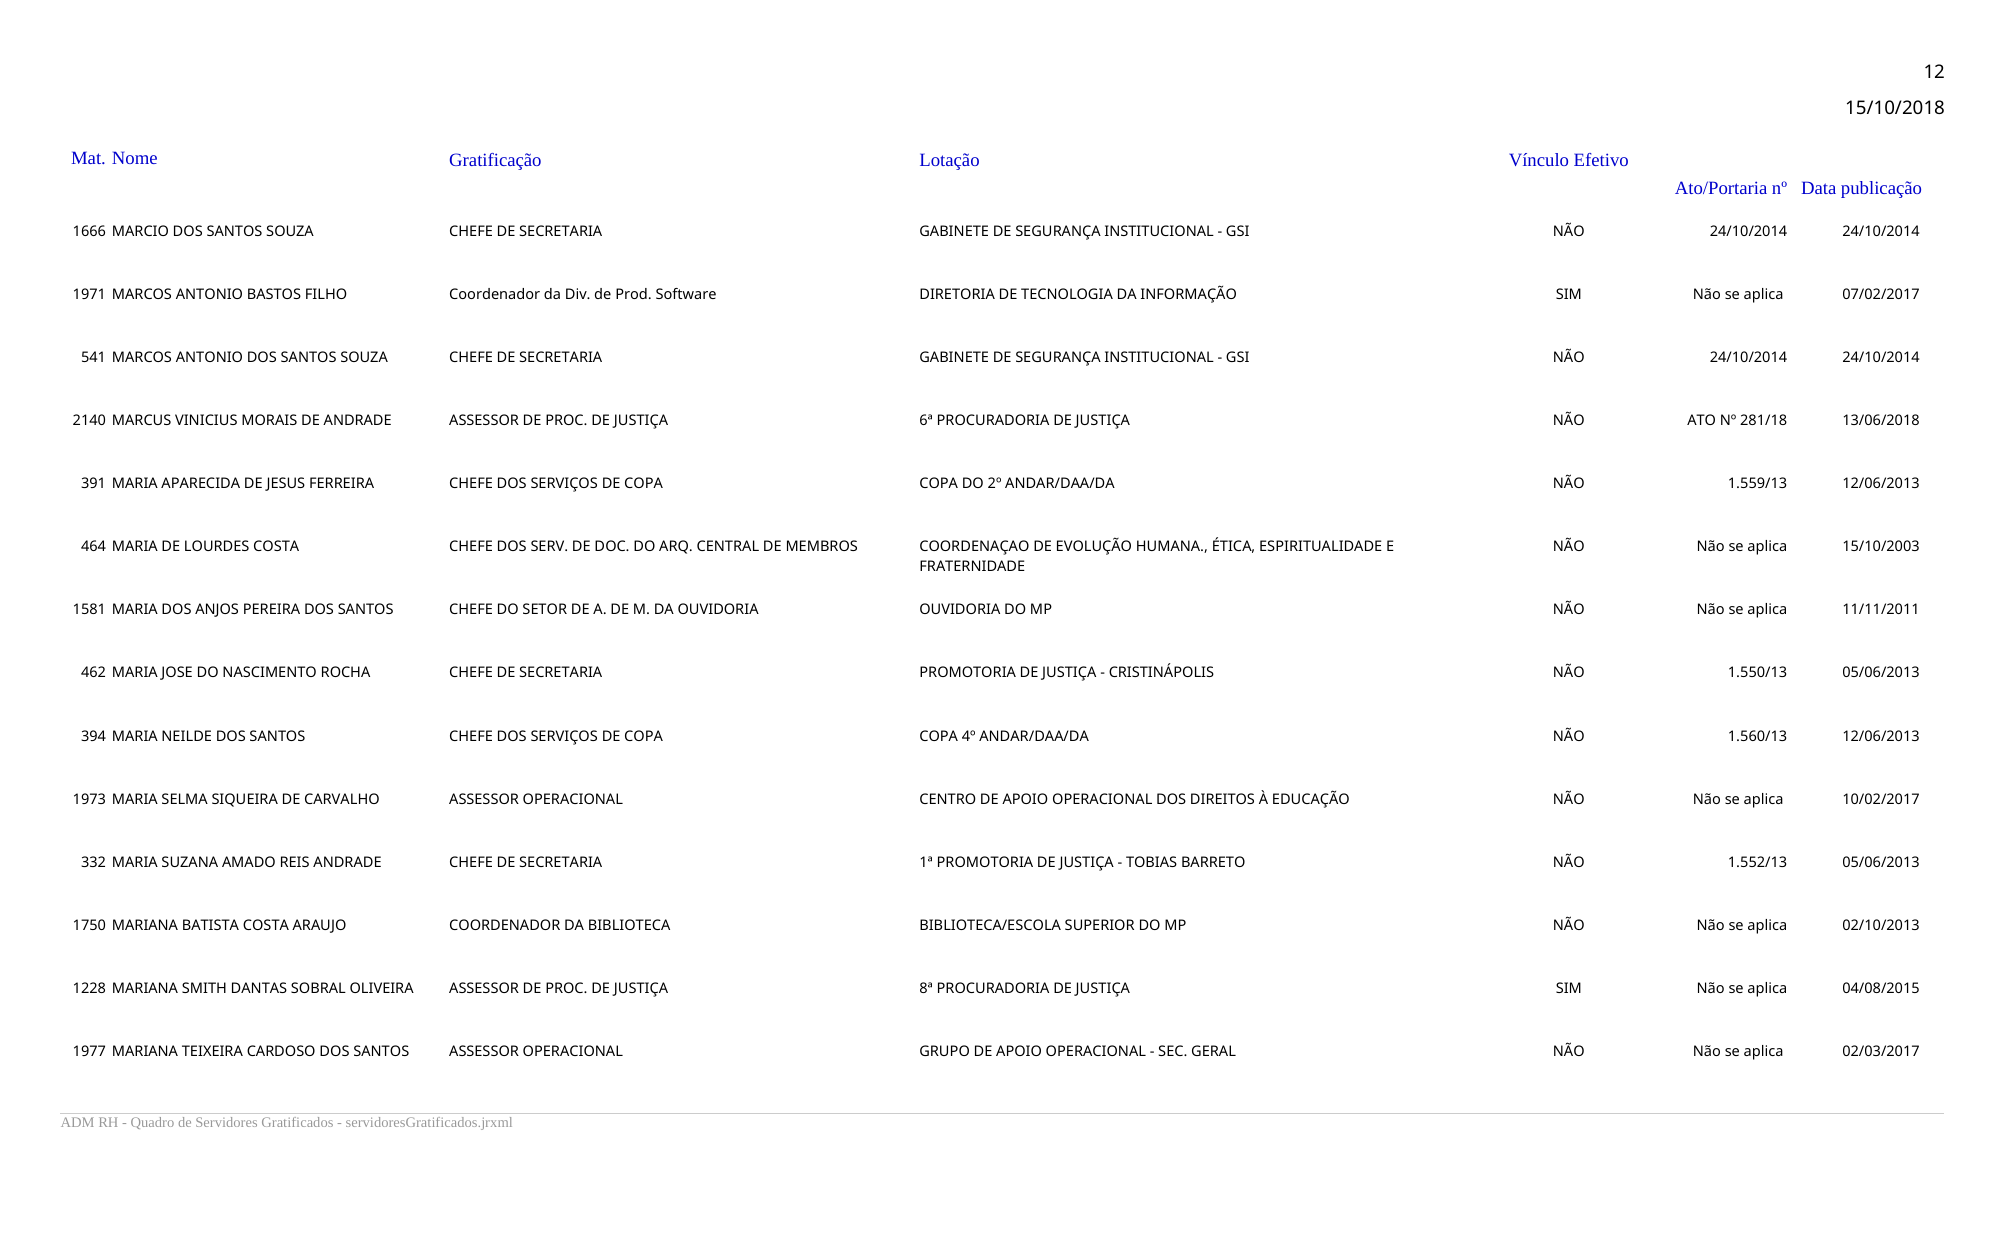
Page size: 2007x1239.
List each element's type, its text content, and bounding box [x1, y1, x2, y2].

table_cell [1486, 880, 1495, 894]
table_cell [1642, 1041, 1649, 1069]
table_cell 10/02/2017 [1793, 789, 1919, 817]
table_cell [106, 1041, 112, 1069]
table_cell [0, 438, 112, 452]
table_cell 24/10/2014 [1793, 347, 1919, 375]
table_cell [910, 578, 919, 596]
table_cell [1920, 220, 2007, 249]
table_cell [1486, 263, 2007, 281]
table_cell Gratificação [449, 149, 910, 178]
table_cell ATO Nº 281/18 [1650, 410, 1787, 438]
table_cell [440, 852, 449, 880]
table_cell [0, 220, 9, 249]
table_cell [1642, 691, 2007, 704]
table_cell [440, 347, 449, 375]
table_cell [1486, 1020, 2007, 1038]
table_cell [1486, 691, 1495, 704]
table_cell [1486, 578, 2007, 596]
table_cell [1642, 725, 1649, 754]
table_cell [0, 1070, 112, 1083]
table_header [1650, 147, 1787, 177]
table_cell OUVIDORIA DO MP [919, 599, 1486, 659]
table_cell [910, 978, 919, 1006]
table_cell CHEFE DOS SERVIÇOS DE COPA [449, 725, 910, 786]
table_cell 24/10/2014 [1793, 220, 1919, 249]
table_cell [1642, 880, 2007, 894]
table_cell [1486, 284, 1495, 312]
table_cell [440, 501, 449, 515]
table_cell CHEFE DE SECRETARIA [449, 852, 910, 912]
table_cell [1642, 817, 2007, 831]
table_cell SIM [1495, 978, 1642, 1020]
table_cell [1642, 284, 1649, 312]
table_cell [910, 326, 919, 344]
table_cell 1.550/13 [1650, 662, 1787, 691]
table_cell MARIA SUZANA AMADO REIS ANDRADE [112, 852, 440, 912]
table_cell MARCOS ANTONIO BASTOS FILHO [112, 284, 440, 344]
table_cell [1495, 147, 1642, 207]
table_cell [1486, 179, 1495, 207]
table_cell [440, 915, 449, 943]
table_header Mat. [44, 147, 106, 177]
table_cell [910, 691, 919, 704]
table_cell [1650, 147, 1787, 207]
table_cell [0, 565, 112, 578]
table_cell [106, 473, 112, 501]
table_cell [1486, 312, 1495, 326]
table_cell [910, 789, 919, 817]
table_cell [0, 1113, 60, 1137]
table_cell [1486, 149, 1495, 177]
table_cell COPA 4º ANDAR/DAA/DA [919, 725, 1486, 786]
table_cell [0, 249, 112, 262]
table_cell [440, 578, 449, 596]
table_cell [910, 641, 919, 659]
table_cell [199, 179, 449, 207]
table_cell [1642, 375, 2007, 389]
table_cell [112, 147, 199, 207]
table_cell COORDENADOR DA BIBLIOTECA [449, 915, 910, 975]
table_cell [1486, 831, 2007, 849]
table_cell NÃO [1495, 473, 1642, 515]
table_cell [910, 515, 919, 533]
table_cell [0, 263, 112, 281]
table_cell [1486, 410, 1495, 438]
table_cell [106, 149, 112, 177]
table_cell NÃO [1495, 662, 1642, 704]
table_cell [0, 149, 44, 177]
table_cell [0, 1006, 112, 1020]
table_cell 15/10/2018 [1790, 95, 1944, 123]
table_cell [440, 691, 449, 704]
table_cell [0, 95, 1790, 123]
table_cell [1486, 438, 1495, 452]
table_cell [1642, 599, 1649, 628]
table_cell [1486, 326, 2007, 344]
table_cell [440, 662, 449, 691]
table_cell [1642, 915, 1649, 943]
table_cell [1486, 515, 2007, 533]
table_cell 07/02/2017 [1793, 284, 1919, 312]
table_cell COORDENAÇAO DE EVOLUÇÃO HUMANA., ÉTICA, ESPIRITUALIDADE E FRATERNIDADE [919, 536, 1486, 596]
table_cell [1486, 978, 1495, 1006]
table_cell [440, 410, 449, 438]
table_cell [1787, 347, 1792, 375]
table_cell [910, 389, 919, 407]
table_cell [0, 515, 112, 533]
table_cell NÃO [1495, 347, 1642, 389]
table_cell [440, 389, 449, 407]
table_cell [1920, 473, 2007, 501]
table_cell [0, 1101, 2007, 1113]
table_cell [1486, 473, 1495, 501]
table_cell MARIA NEILDE DOS SANTOS [112, 725, 440, 786]
table_cell 02/03/2017 [1793, 1041, 1919, 1069]
table_cell ASSESSOR DE PROC. DE JUSTIÇA [449, 978, 910, 1038]
table_cell [1642, 312, 2007, 326]
table_cell 12 [1790, 59, 1944, 85]
table_cell [1486, 1070, 1495, 1083]
table_cell MARIA SELMA SIQUEIRA DE CARVALHO [112, 789, 440, 849]
table_cell [440, 312, 449, 326]
table_cell [910, 501, 919, 515]
table_cell 1973 [9, 789, 106, 817]
table_cell PROMOTORIA DE JUSTIÇA - CRISTINÁPOLIS [919, 662, 1486, 722]
table_cell ASSESSOR OPERACIONAL [449, 789, 910, 849]
table_cell [106, 599, 112, 628]
table_cell [1642, 473, 1649, 501]
table_cell 1.559/13 [1650, 473, 1787, 501]
table_cell [1642, 501, 2007, 515]
table_cell [910, 1083, 919, 1101]
table_cell 1.552/13 [1650, 852, 1787, 880]
table_cell Não se aplica [1650, 284, 1787, 312]
table_cell [1920, 284, 2007, 312]
table_cell GABINETE DE SEGURANÇA INSTITUCIONAL - GSI [919, 220, 1486, 281]
table_cell [1642, 179, 1649, 207]
table_cell 391 [9, 473, 106, 501]
table_cell [1787, 662, 1792, 691]
table_cell ASSESSOR DE PROC. DE JUSTIÇA [449, 410, 910, 470]
table_cell [0, 768, 112, 786]
table_cell [440, 284, 449, 312]
table_cell [0, 375, 112, 389]
table_cell MARIA JOSE DO NASCIMENTO ROCHA [112, 662, 440, 722]
table_cell CENTRO DE APOIO OPERACIONAL DOS DIREITOS À EDUCAÇÃO [919, 789, 1486, 849]
table_cell [440, 249, 449, 262]
table_cell [0, 789, 9, 817]
table_cell [1920, 662, 2007, 691]
table_cell [440, 1020, 449, 1038]
table_cell [910, 375, 919, 389]
table_cell MARIA DE LOURDES COSTA [112, 536, 440, 596]
table_cell NÃO [1495, 1041, 1642, 1083]
table_cell NÃO [1495, 536, 1642, 578]
table_cell [910, 347, 919, 375]
table_cell [440, 263, 449, 281]
table_cell 1.560/13 [1650, 725, 1787, 754]
table_cell BIBLIOTECA/ESCOLA SUPERIOR DO MP [919, 915, 1486, 975]
table_cell 332 [9, 852, 106, 880]
table_cell [1486, 1083, 2007, 1101]
table_cell [1642, 1006, 2007, 1020]
table_cell [1920, 347, 2007, 375]
table_cell [1787, 473, 1792, 501]
table_cell [440, 536, 449, 564]
table_cell CHEFE DOS SERV. DE DOC. DO ARQ. CENTRAL DE MEMBROS [449, 536, 910, 596]
table_cell [910, 565, 919, 578]
table_cell [1787, 852, 1792, 880]
table_cell [0, 312, 112, 326]
table_cell [1486, 915, 1495, 943]
table_cell [440, 599, 449, 628]
table_cell NÃO [1495, 915, 1642, 957]
table_cell [910, 149, 919, 177]
table_cell [1642, 249, 2007, 262]
table_cell [440, 515, 449, 533]
table_cell [106, 915, 112, 943]
table_cell [0, 817, 112, 831]
table_cell [440, 704, 449, 722]
table_cell 12/06/2013 [1793, 473, 1919, 501]
table_cell [1486, 1006, 1495, 1020]
table_cell [0, 831, 112, 849]
table_cell [1922, 149, 2007, 177]
table_cell [910, 312, 919, 326]
table_cell [1787, 978, 1792, 1006]
table_cell [1642, 789, 1649, 817]
table_cell [0, 957, 112, 975]
table_cell [910, 410, 919, 438]
table_cell [106, 725, 112, 754]
table_cell Coordenador da Div. de Prod. Software [449, 284, 910, 344]
table_cell [1486, 536, 1495, 564]
table_cell [910, 284, 919, 312]
table_cell [1787, 915, 1792, 943]
table_cell [0, 943, 112, 957]
table_cell [1486, 852, 1495, 880]
table_cell [910, 438, 919, 452]
table_cell [440, 1041, 449, 1069]
table_cell [440, 641, 449, 659]
table_cell [910, 831, 919, 849]
table_cell [1486, 817, 1495, 831]
table_cell [910, 704, 919, 722]
table_cell [0, 978, 9, 1006]
table_cell ADM RH - Quadro de Servidores Gratificados - servidoresGratificados.jrxml [60, 1114, 1944, 1137]
table_cell Vínculo Efetivo [1495, 149, 1642, 178]
table_cell [440, 438, 449, 452]
table_cell [910, 1041, 919, 1069]
table_cell [0, 452, 112, 470]
table_cell 1581 [9, 599, 106, 628]
table_cell [1486, 501, 1495, 515]
table_cell [1486, 375, 1495, 389]
table_cell [1486, 943, 1495, 957]
table_cell [1486, 894, 2007, 912]
table_cell [0, 628, 112, 641]
table_cell [1642, 220, 1649, 249]
table_cell [0, 536, 9, 564]
table_cell [0, 894, 112, 912]
table_cell [199, 149, 449, 177]
table_cell [0, 326, 112, 344]
table_cell [0, 123, 2007, 146]
table_cell [440, 880, 449, 894]
table_cell [910, 179, 919, 207]
table_cell [1642, 347, 1649, 375]
table_cell [440, 831, 449, 849]
table_cell [1787, 789, 1792, 817]
table_cell [106, 978, 112, 1006]
table_cell [0, 641, 112, 659]
table_cell [1642, 565, 2007, 578]
table_cell 02/10/2013 [1793, 915, 1919, 943]
table_cell [1920, 599, 2007, 628]
table_cell [1920, 915, 2007, 943]
table_cell Não se aplica [1650, 789, 1787, 817]
table_cell 13/06/2018 [1793, 410, 1919, 438]
table_cell [0, 704, 112, 722]
table_cell 1971 [9, 284, 106, 312]
table_cell [440, 628, 449, 641]
table_cell [1486, 249, 1495, 262]
table_cell CHEFE DE SECRETARIA [449, 662, 910, 722]
table_cell [1787, 410, 1792, 438]
table_cell 394 [9, 725, 106, 754]
table_cell [1642, 149, 1649, 177]
table_cell [1486, 754, 1495, 767]
table_cell [0, 410, 9, 438]
table_cell CHEFE DO SETOR DE A. DE M. DA OUVIDORIA [449, 599, 910, 659]
table_cell [1642, 978, 1649, 1006]
table_cell CHEFE DE SECRETARIA [449, 347, 910, 407]
table_cell [1642, 410, 1649, 438]
table_cell [1486, 768, 2007, 786]
table_cell [440, 768, 449, 786]
table_cell [44, 147, 106, 207]
table_cell CHEFE DOS SERVIÇOS DE COPA [449, 473, 910, 533]
table_cell Ato/Portaria nº [1650, 177, 1787, 207]
table_cell 8ª PROCURADORIA DE JUSTIÇA [919, 978, 1486, 1038]
table_cell [0, 85, 2007, 91]
table_cell [910, 249, 919, 262]
table_cell [0, 284, 9, 312]
table_cell [0, 691, 112, 704]
table_cell [1486, 389, 2007, 407]
table_cell MARCOS ANTONIO DOS SANTOS SOUZA [112, 347, 440, 407]
table_cell [910, 1020, 919, 1038]
table_cell 05/06/2013 [1793, 852, 1919, 880]
table_cell [1486, 1041, 1495, 1069]
table_cell Lotação [919, 149, 1486, 178]
table_cell [440, 957, 449, 975]
table_cell [0, 915, 9, 943]
table_cell [440, 473, 449, 501]
table_cell [1787, 599, 1792, 628]
table_cell GRUPO DE APOIO OPERACIONAL - SEC. GERAL [919, 1041, 1486, 1101]
table_cell [440, 326, 449, 344]
table_cell 1ª PROMOTORIA DE JUSTIÇA - TOBIAS BARRETO [919, 852, 1486, 912]
table_cell [1486, 599, 1495, 628]
table_cell [1787, 147, 1922, 207]
table_cell SIM [1495, 284, 1642, 326]
table_cell [440, 754, 449, 767]
table_cell [440, 1070, 449, 1083]
table_cell MARIANA TEIXEIRA CARDOSO DOS SANTOS [112, 1041, 440, 1101]
table_cell [1945, 59, 2007, 85]
table_cell [1486, 565, 1495, 578]
table_header [0, 0, 2007, 57]
table_cell [0, 725, 9, 754]
table_cell [910, 1070, 919, 1083]
table_cell 2140 [9, 410, 106, 438]
table_cell ASSESSOR OPERACIONAL [449, 1041, 910, 1101]
table_cell [1486, 725, 1495, 754]
table_cell NÃO [1495, 410, 1642, 452]
table_cell [0, 1020, 112, 1038]
table_cell [910, 1006, 919, 1020]
table_cell [440, 375, 449, 389]
table_cell [440, 894, 449, 912]
table_cell MARIA APARECIDA DE JESUS FERREIRA [112, 473, 440, 533]
table_cell [1787, 725, 1792, 754]
table_cell [106, 852, 112, 880]
table_cell [1787, 536, 1792, 564]
table_cell [440, 978, 449, 1006]
table_cell [0, 347, 9, 375]
table_cell [1642, 438, 2007, 452]
table_cell [0, 754, 112, 767]
table_cell [106, 410, 112, 438]
table_cell [1486, 704, 2007, 722]
table_cell [910, 263, 919, 281]
table_cell 541 [9, 347, 106, 375]
table_cell [910, 957, 919, 975]
table_cell [1945, 95, 2007, 123]
table_cell MARIANA SMITH DANTAS SOBRAL OLIVEIRA [112, 978, 440, 1038]
table_cell MARCUS VINICIUS MORAIS DE ANDRADE [112, 410, 440, 470]
table_cell [106, 662, 112, 691]
table_cell [910, 817, 919, 831]
table_cell [1486, 628, 1495, 641]
table_cell [1642, 662, 1649, 691]
table_cell [1920, 536, 2007, 564]
table_cell [1642, 943, 2007, 957]
table_cell Não se aplica [1650, 978, 1787, 1006]
table_cell [440, 943, 449, 957]
table_cell 24/10/2014 [1650, 347, 1787, 375]
table_cell [440, 1083, 449, 1101]
table_cell [1920, 1041, 2007, 1069]
table_cell Não se aplica [1650, 536, 1787, 564]
table_cell [910, 880, 919, 894]
table_cell [910, 894, 919, 912]
table_cell [106, 284, 112, 312]
table_cell MARIANA BATISTA COSTA ARAUJO [112, 915, 440, 975]
table_cell [0, 578, 112, 596]
table_cell [1486, 452, 2007, 470]
table_cell NÃO [1495, 599, 1642, 641]
table_cell [1920, 725, 2007, 754]
table_cell GABINETE DE SEGURANÇA INSTITUCIONAL - GSI [919, 347, 1486, 407]
table_cell [1642, 1070, 2007, 1083]
table_cell [910, 943, 919, 957]
table_cell [0, 389, 112, 407]
table_cell [1486, 220, 1495, 249]
table_cell [1642, 536, 1649, 564]
table_cell [1787, 220, 1792, 249]
table_cell [919, 147, 1486, 207]
table_cell [0, 852, 9, 880]
table_cell [0, 59, 1790, 85]
table_cell Data publicação [1787, 177, 1922, 207]
table_cell [440, 452, 449, 470]
table_cell [0, 473, 9, 501]
table_cell DIRETORIA DE TECNOLOGIA DA INFORMAÇÃO [919, 284, 1486, 344]
table_cell [910, 662, 919, 691]
table_cell [0, 179, 44, 207]
table_cell 12/06/2013 [1793, 725, 1919, 754]
table_cell [440, 789, 449, 817]
table_cell Não se aplica [1650, 915, 1787, 943]
table_cell [910, 768, 919, 786]
table_cell 15/10/2003 [1793, 536, 1919, 564]
table_cell [1787, 1041, 1792, 1069]
table_cell 1977 [9, 1041, 106, 1069]
table_cell Não se aplica [1650, 599, 1787, 628]
table_cell [910, 725, 919, 754]
table_cell [106, 220, 112, 249]
table_cell [106, 347, 112, 375]
table_cell [0, 501, 112, 515]
table_cell [1486, 789, 1495, 817]
table_cell NÃO [1495, 725, 1642, 767]
table_cell [1642, 628, 2007, 641]
table_cell [106, 536, 112, 564]
table_cell [910, 473, 919, 501]
table_cell [1922, 179, 2007, 207]
table_cell NÃO [1495, 220, 1642, 262]
table_cell [910, 852, 919, 880]
table_cell 1750 [9, 915, 106, 943]
table_cell Não se aplica [1650, 1041, 1787, 1069]
table_cell NÃO [1495, 852, 1642, 894]
table_cell MARCIO DOS SANTOS SOUZA [112, 220, 440, 281]
table_cell [910, 754, 919, 767]
table_cell [910, 452, 919, 470]
table_cell [1486, 957, 2007, 975]
table_cell [910, 536, 919, 564]
table_header Nome [112, 147, 199, 177]
table_cell [1920, 852, 2007, 880]
table_cell [1486, 641, 2007, 659]
table_cell [910, 628, 919, 641]
table_cell [440, 725, 449, 754]
table_cell [106, 789, 112, 817]
table_cell 6ª PROCURADORIA DE JUSTIÇA [919, 410, 1486, 470]
table_cell MARIA DOS ANJOS PEREIRA DOS SANTOS [112, 599, 440, 659]
table_cell [1787, 284, 1792, 312]
table_cell 464 [9, 536, 106, 564]
table_cell [1920, 789, 2007, 817]
table_cell 1666 [9, 220, 106, 249]
table_cell [1486, 347, 1495, 375]
table_cell 04/08/2015 [1793, 978, 1919, 1006]
table_cell [440, 565, 449, 578]
table_cell [1642, 754, 2007, 767]
table_cell [449, 147, 910, 207]
table_cell CHEFE DE SECRETARIA [449, 220, 910, 281]
table_cell [0, 662, 9, 691]
table_cell [0, 209, 2007, 217]
table_cell [1642, 852, 1649, 880]
table_cell [0, 599, 9, 628]
table_cell [1486, 662, 1495, 691]
table_cell 11/11/2011 [1793, 599, 1919, 628]
table_cell [1945, 1113, 2007, 1137]
table_cell [0, 880, 112, 894]
table_cell [0, 1083, 112, 1101]
table_cell 462 [9, 662, 106, 691]
table_cell [440, 220, 449, 249]
table_cell [440, 1006, 449, 1020]
table_cell 24/10/2014 [1650, 220, 1787, 249]
table_cell 05/06/2013 [1793, 662, 1919, 691]
table_cell [106, 179, 112, 207]
table_cell [910, 220, 919, 249]
table_cell [0, 1041, 9, 1069]
table_cell [910, 915, 919, 943]
table_cell [1920, 410, 2007, 438]
table_cell COPA DO 2º ANDAR/DAA/DA [919, 473, 1486, 533]
table_cell 1228 [9, 978, 106, 1006]
table_cell [440, 817, 449, 831]
table_header [1787, 147, 1922, 177]
table_cell NÃO [1495, 789, 1642, 831]
table_cell [1920, 978, 2007, 1006]
table_cell [910, 599, 919, 628]
